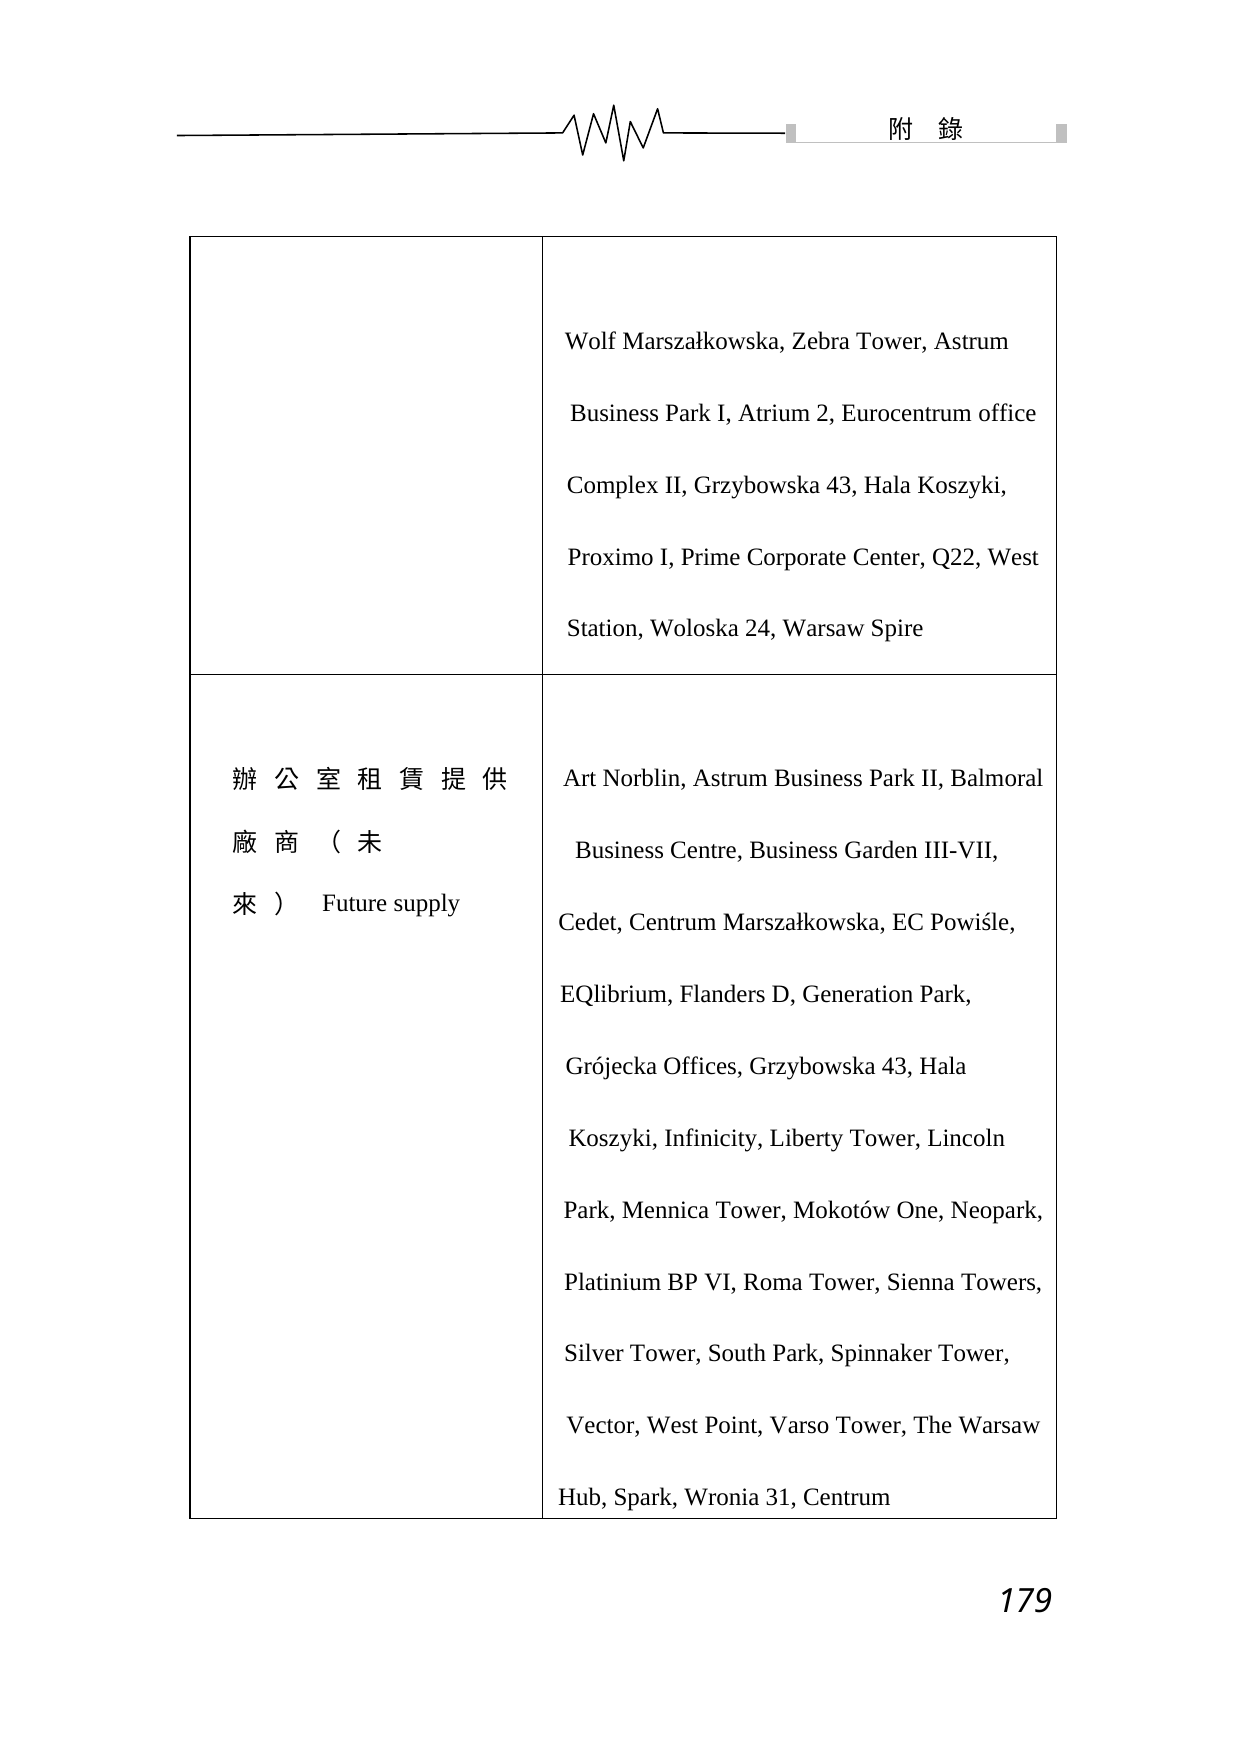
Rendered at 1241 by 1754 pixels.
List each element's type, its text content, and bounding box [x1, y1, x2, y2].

table_cell Wolf Marszałkowska, Zebra Tower, Astrum Business Park I, Atrium 2, Eurocentrum office Complex II, Grzybowska 43, Hala Koszyki, Proximo I, Prime Corporate Center, Q22, West Station, Woloska 24, Warsaw Spire [543, 237, 1056, 674]
table_cell [191, 237, 542, 674]
table_cell 辦公室租賃提供廠商（未來）Future supply [191, 675, 542, 1517]
table_cell Art Norblin, Astrum Business Park II, Balmoral Business Centre, Business Garden III-VII, Cedet, Centrum Marszałkowska, EC Powiśle, EQlibrium, Flanders D, Generation Park, Grójecka Offices, Grzybowska 43, Hala Koszyki, Infinicity, Liberty Tower, Lincoln Park, Mennica Tower, Mokotów One, Neopark, Platinium BP VI, Roma Tower, Sienna Towers, Silver Tower, South Park, Spinnaker Tower, Vector, West Point, Varso Tower, The Warsaw Hub, Spark, Wronia 31, Centrum [543, 675, 1056, 1517]
